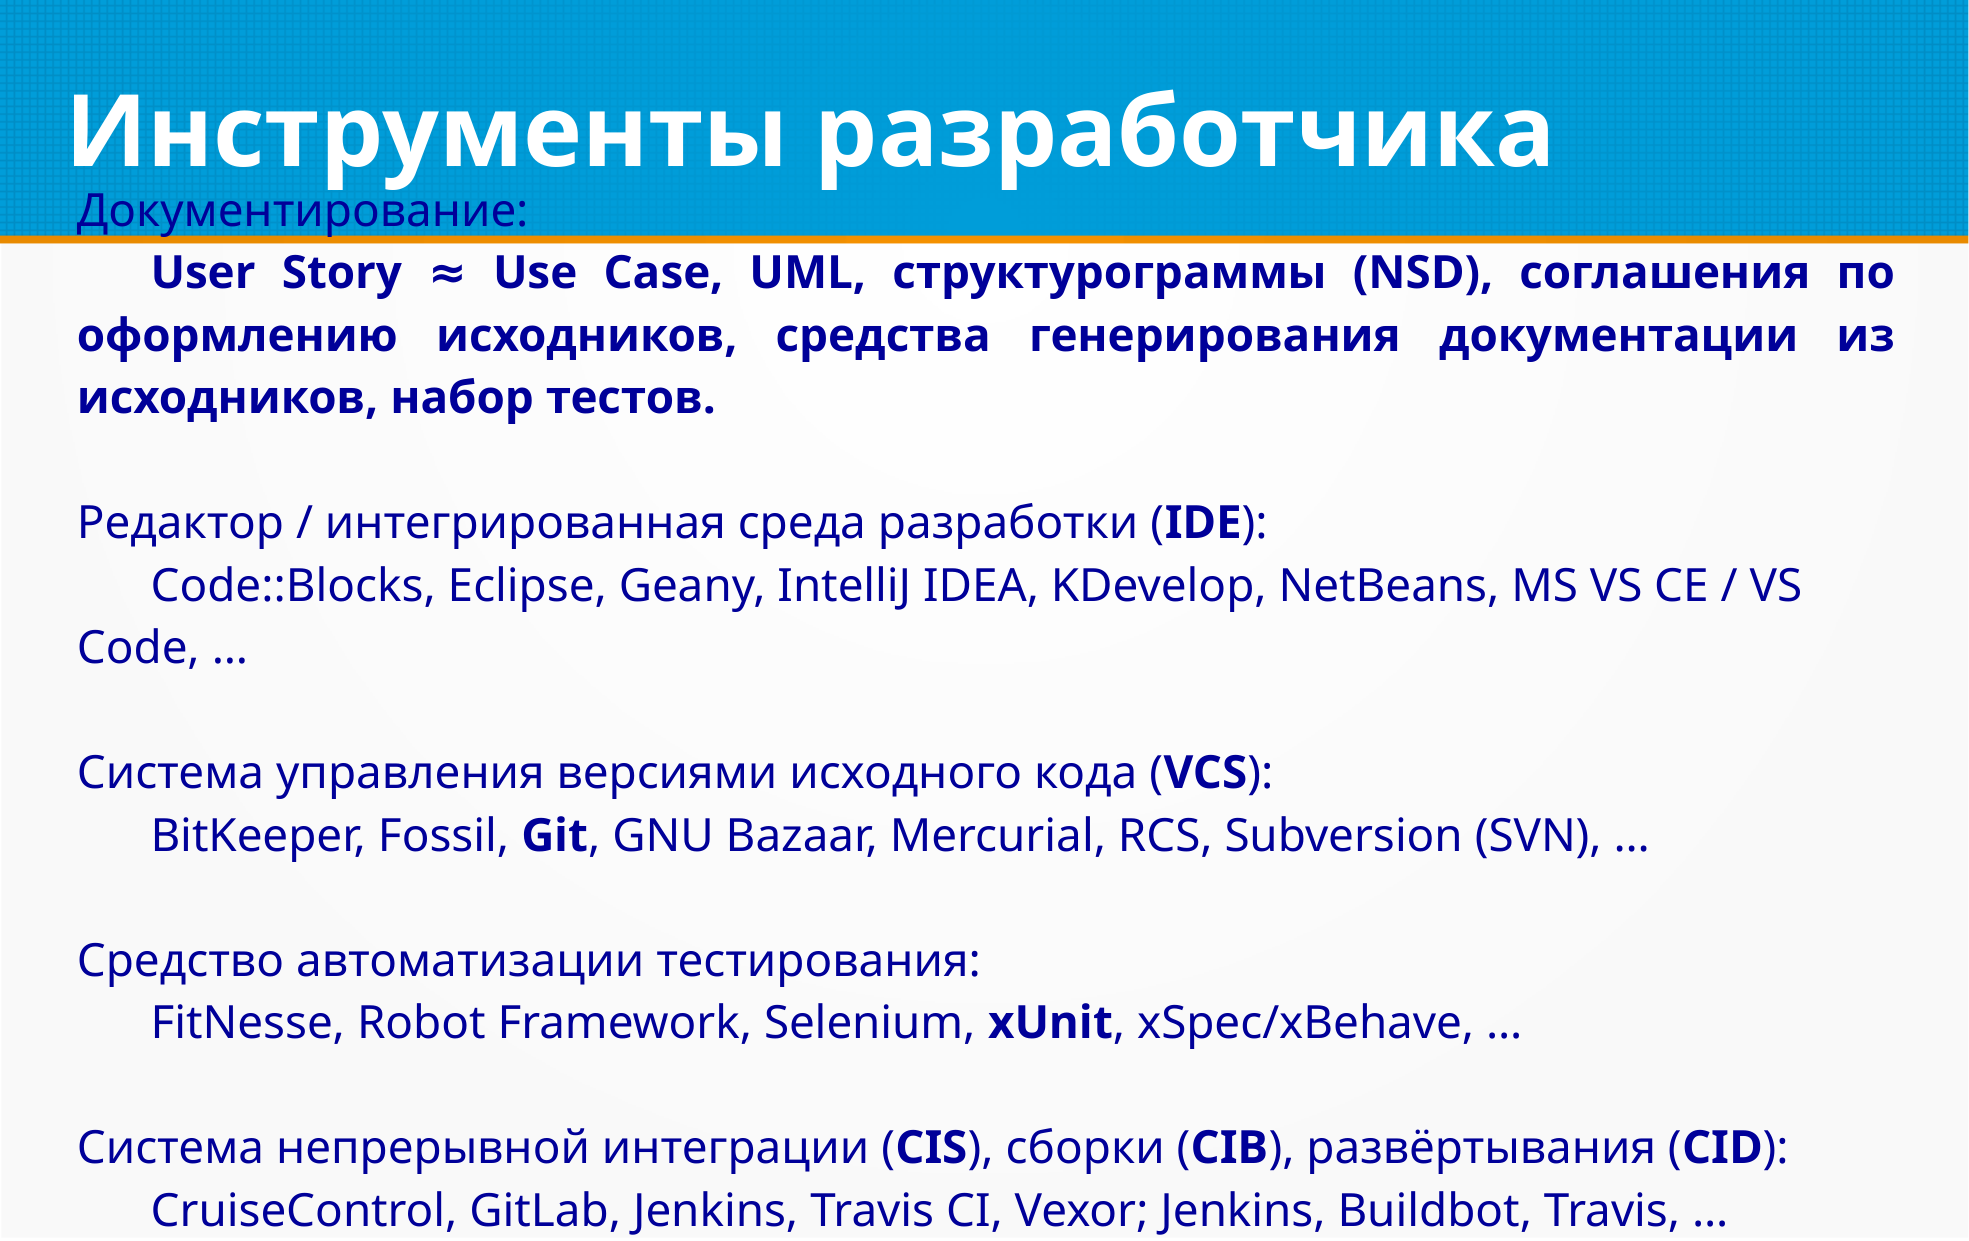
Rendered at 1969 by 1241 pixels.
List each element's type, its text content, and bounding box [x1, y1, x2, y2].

text_box Инструменты разработчика [59, 55, 1902, 200]
text_box Документирование: User Story ≈ Use Case, UML, структурограммы (NSD), соглашения по оформлению исходников, средства генерирования документации из исходников, набор тестов. Редактор / интегрированная среда разработки (IDE): Code::Blocks, Eclipse, Geany, IntelliJ IDEA, KDevelop, NetBeans, MS VS CE / VS Code, … Система управления версиями исходного кода (VCS): BitKeeper, Fossil, Git, GNU Bazaar, Mercurial, RCS, Subversion (SVN), … Средство автоматизации тестирования: FitNesse, Robot Framework, Selenium, xUnit, xSpec/xBehave, … Система непрерывной интеграции (CIS), сборки (CIB), развёртывания (CID): CruiseControl, GitLab, Jenkins, Travis CI, Vexor; Jenkins, Buildbot, Travis, … [70, 248, 1902, 1169]
picture [0, 235, 1969, 1241]
